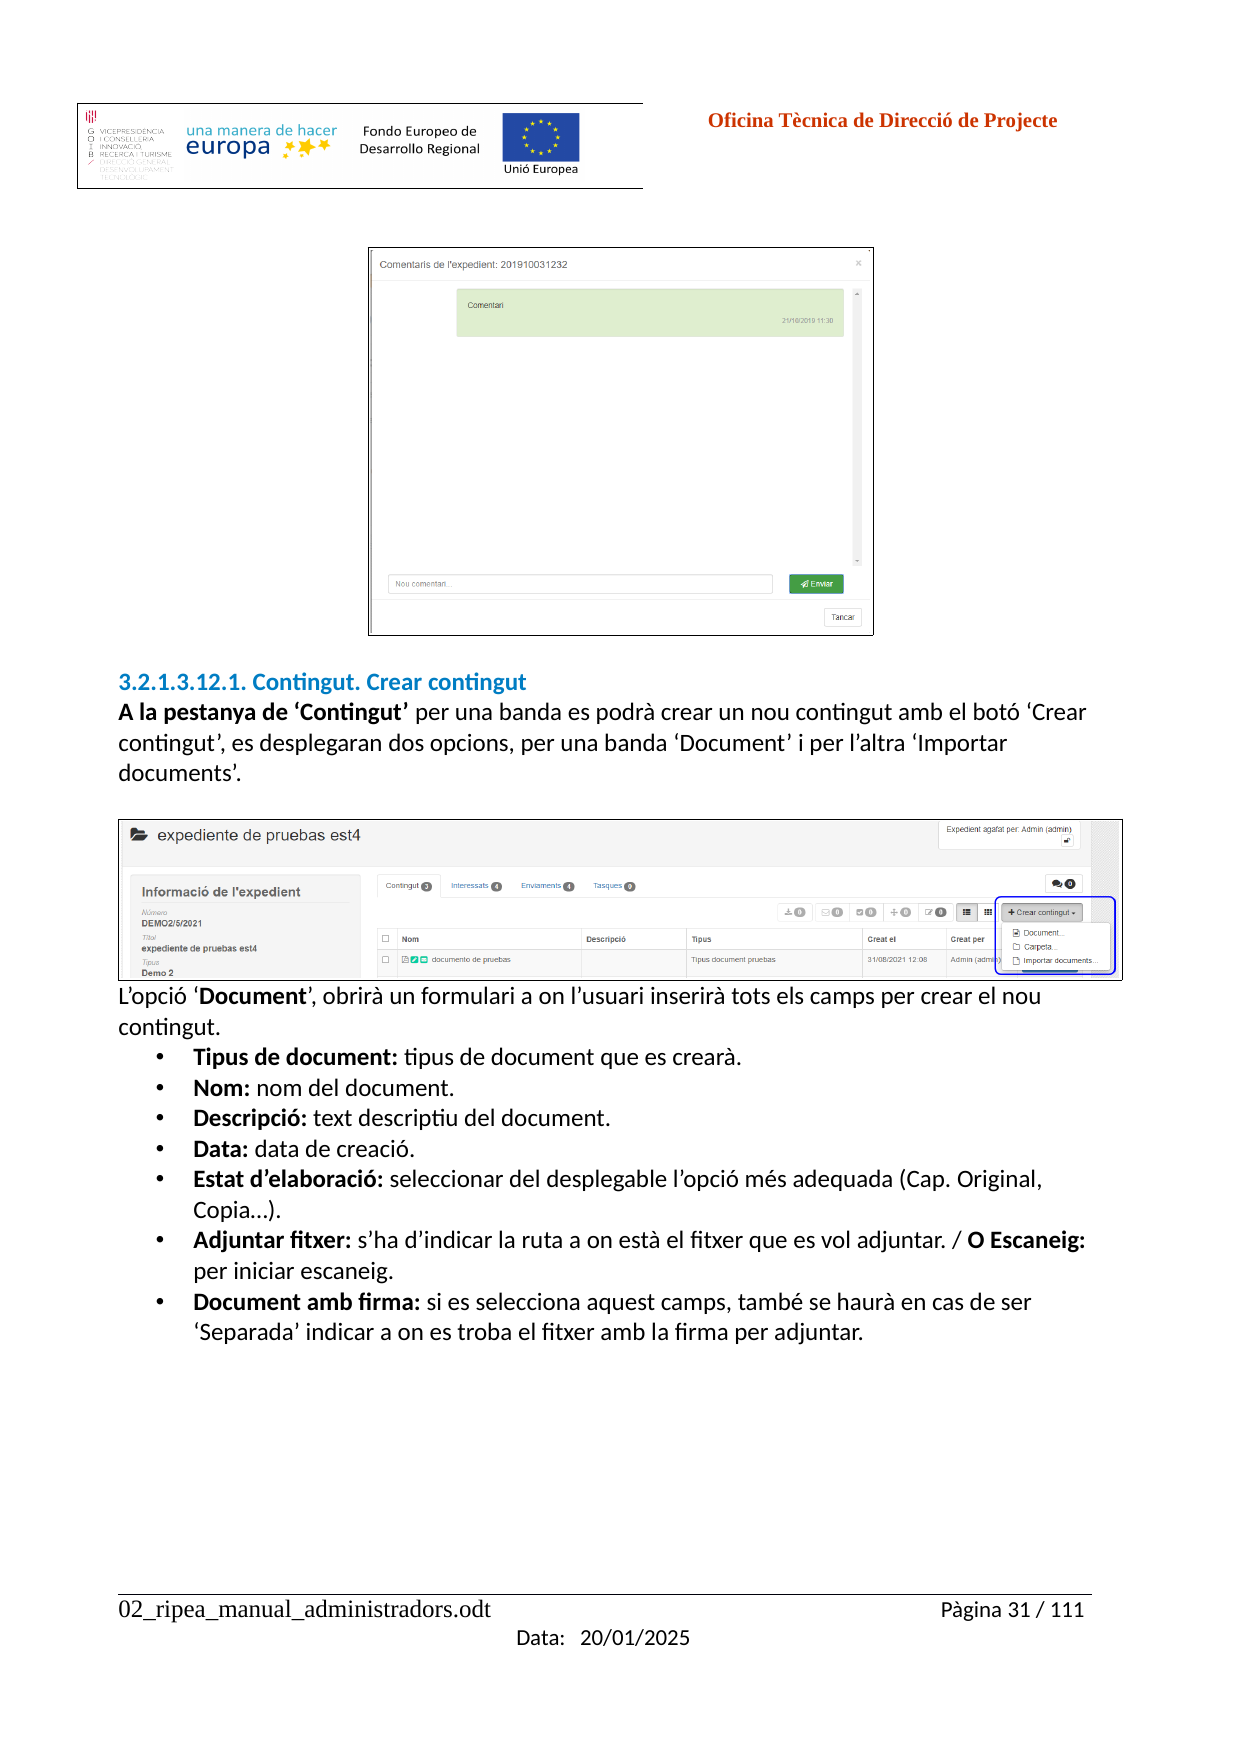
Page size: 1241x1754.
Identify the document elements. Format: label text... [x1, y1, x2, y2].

text L’opció ‘Document’, obrirà un formulari a on l’usuari inserirà tots els camps per crear el nou contingut. [118, 981, 1122, 1041]
list Adjuntar fitxer: s’ha d’indicar la ruta a on està el fitxer que es vol adjuntar. / O Escaneig: per iniciar escaneig. [156, 1224, 1122, 1286]
subtitle 3.2.1.3.12.1. Contingut. Crear contingut [118, 666, 1122, 696]
picture [184, 108, 585, 182]
list Descripció: text descriptiu del document. [156, 1102, 1122, 1133]
list Nom: nom del document. [156, 1072, 1122, 1102]
list Data: data de creació. [156, 1133, 1122, 1163]
picture [370, 250, 870, 633]
list Document amb firma: si es selecciona aquest camps, també se haurà en cas de ser ‘Separada’ indicar a on es troba el fitxer amb la firma per adjuntar. [156, 1286, 1122, 1347]
list Estat d’elaboració: seleccionar del desplegable l’opció més adequada (Cap. Original, Copia…). [156, 1163, 1122, 1224]
picture [82, 108, 178, 182]
picture [121, 821, 1119, 978]
text A la pestanya de ‘Contingut’ per una banda es podrà crear un nou contingut amb el botó ‘Crear contingut’, es desplegaran dos opcions, per una banda ‘Document’ i per l’altra ‘Importar documents’. [118, 696, 1122, 788]
list Tipus de document: tipus de document que es crearà. [156, 1041, 1122, 1072]
